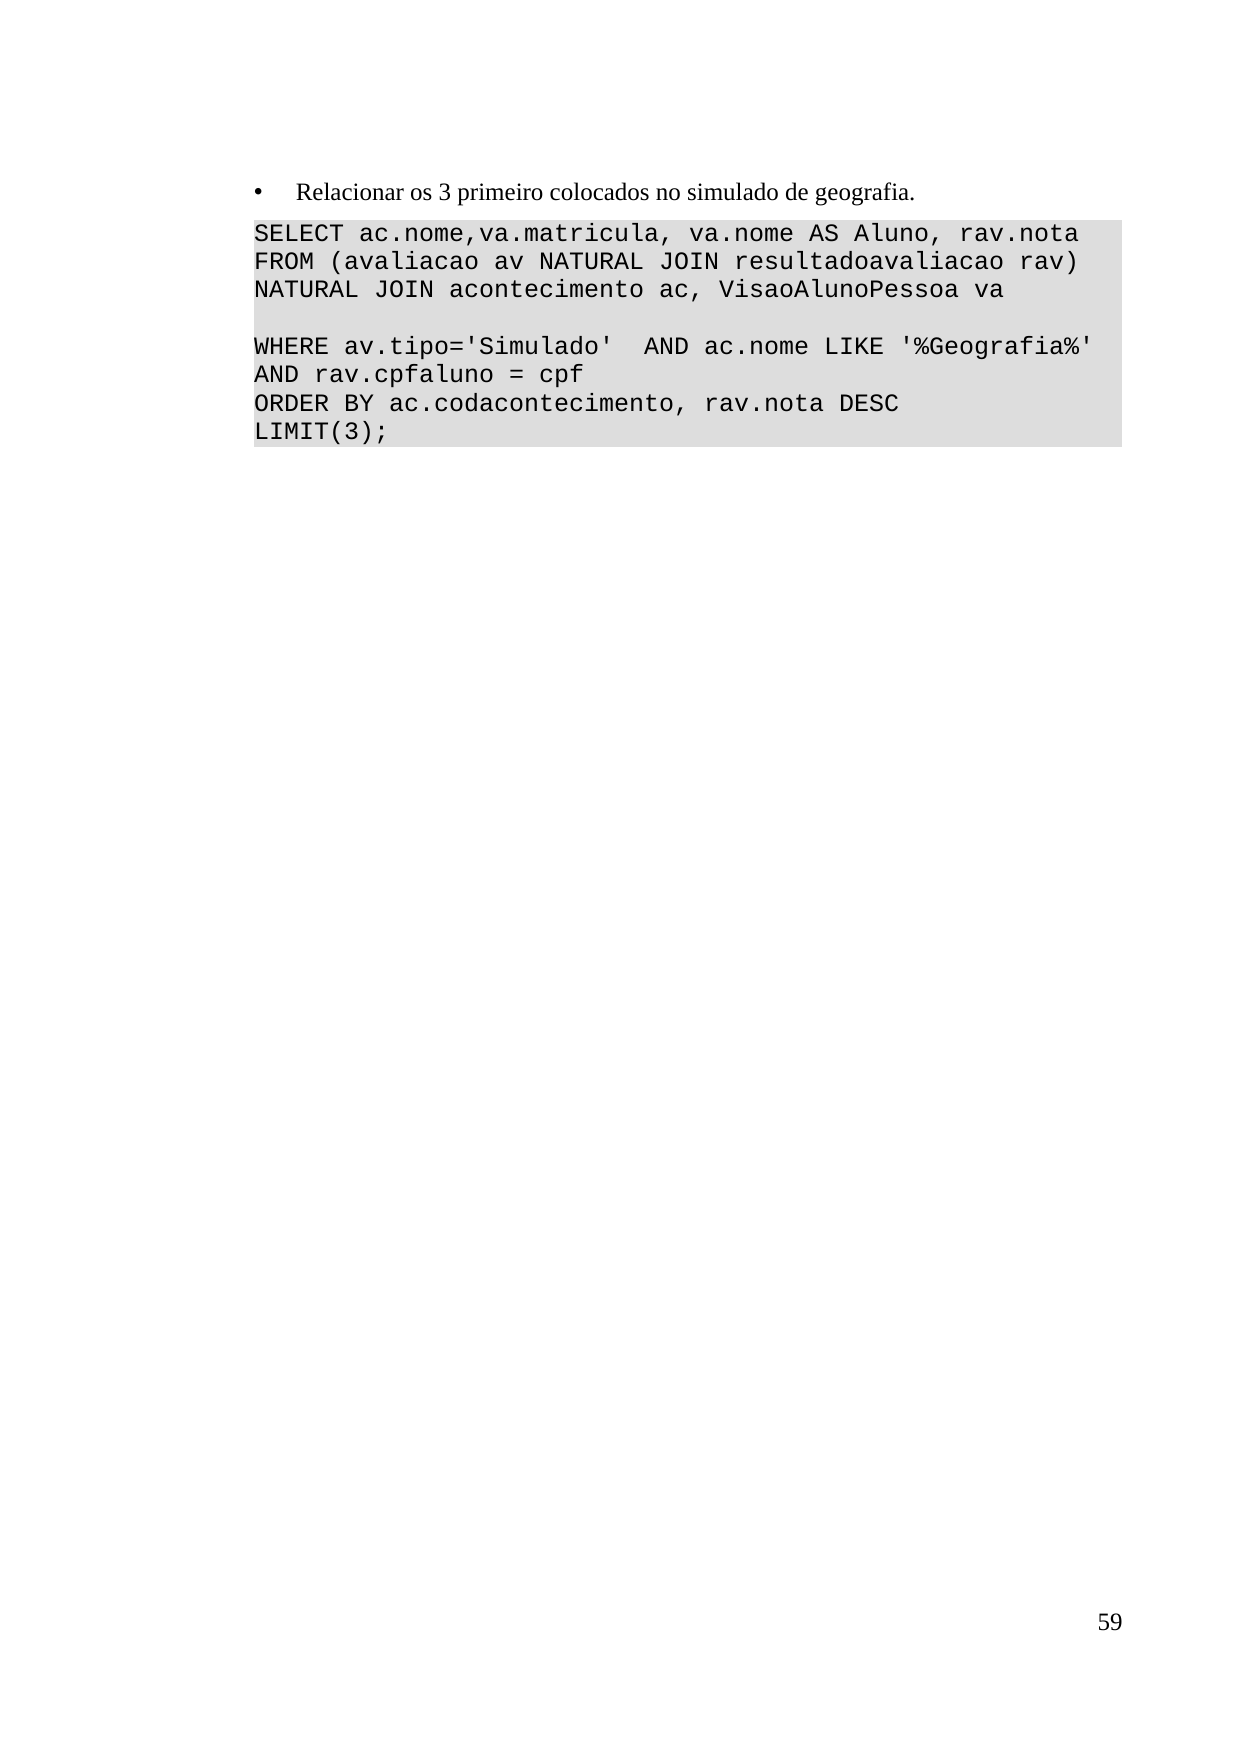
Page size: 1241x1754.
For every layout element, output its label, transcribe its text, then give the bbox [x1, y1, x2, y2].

text FROM (avaliacao av NATURAL JOIN resultadoavaliacao rav) NATURAL JOIN acontecimento ac, VisaoAlunoPessoa va [254, 249, 1122, 305]
text SELECT ac.nome,va.matricula, va.nome AS Aluno, rav.nota [254, 220, 1122, 249]
text WHERE av.tipo='Simulado' AND ac.nome LIKE '%Geografia%' AND rav.cpfaluno = cpf [254, 334, 1122, 390]
text ORDER BY ac.codacontecimento, rav.nota DESC [254, 390, 1122, 419]
text LIMIT(3); [254, 419, 1122, 447]
list Relacionar os 3 primeiro colocados no simulado de geografia. [254, 177, 1122, 206]
